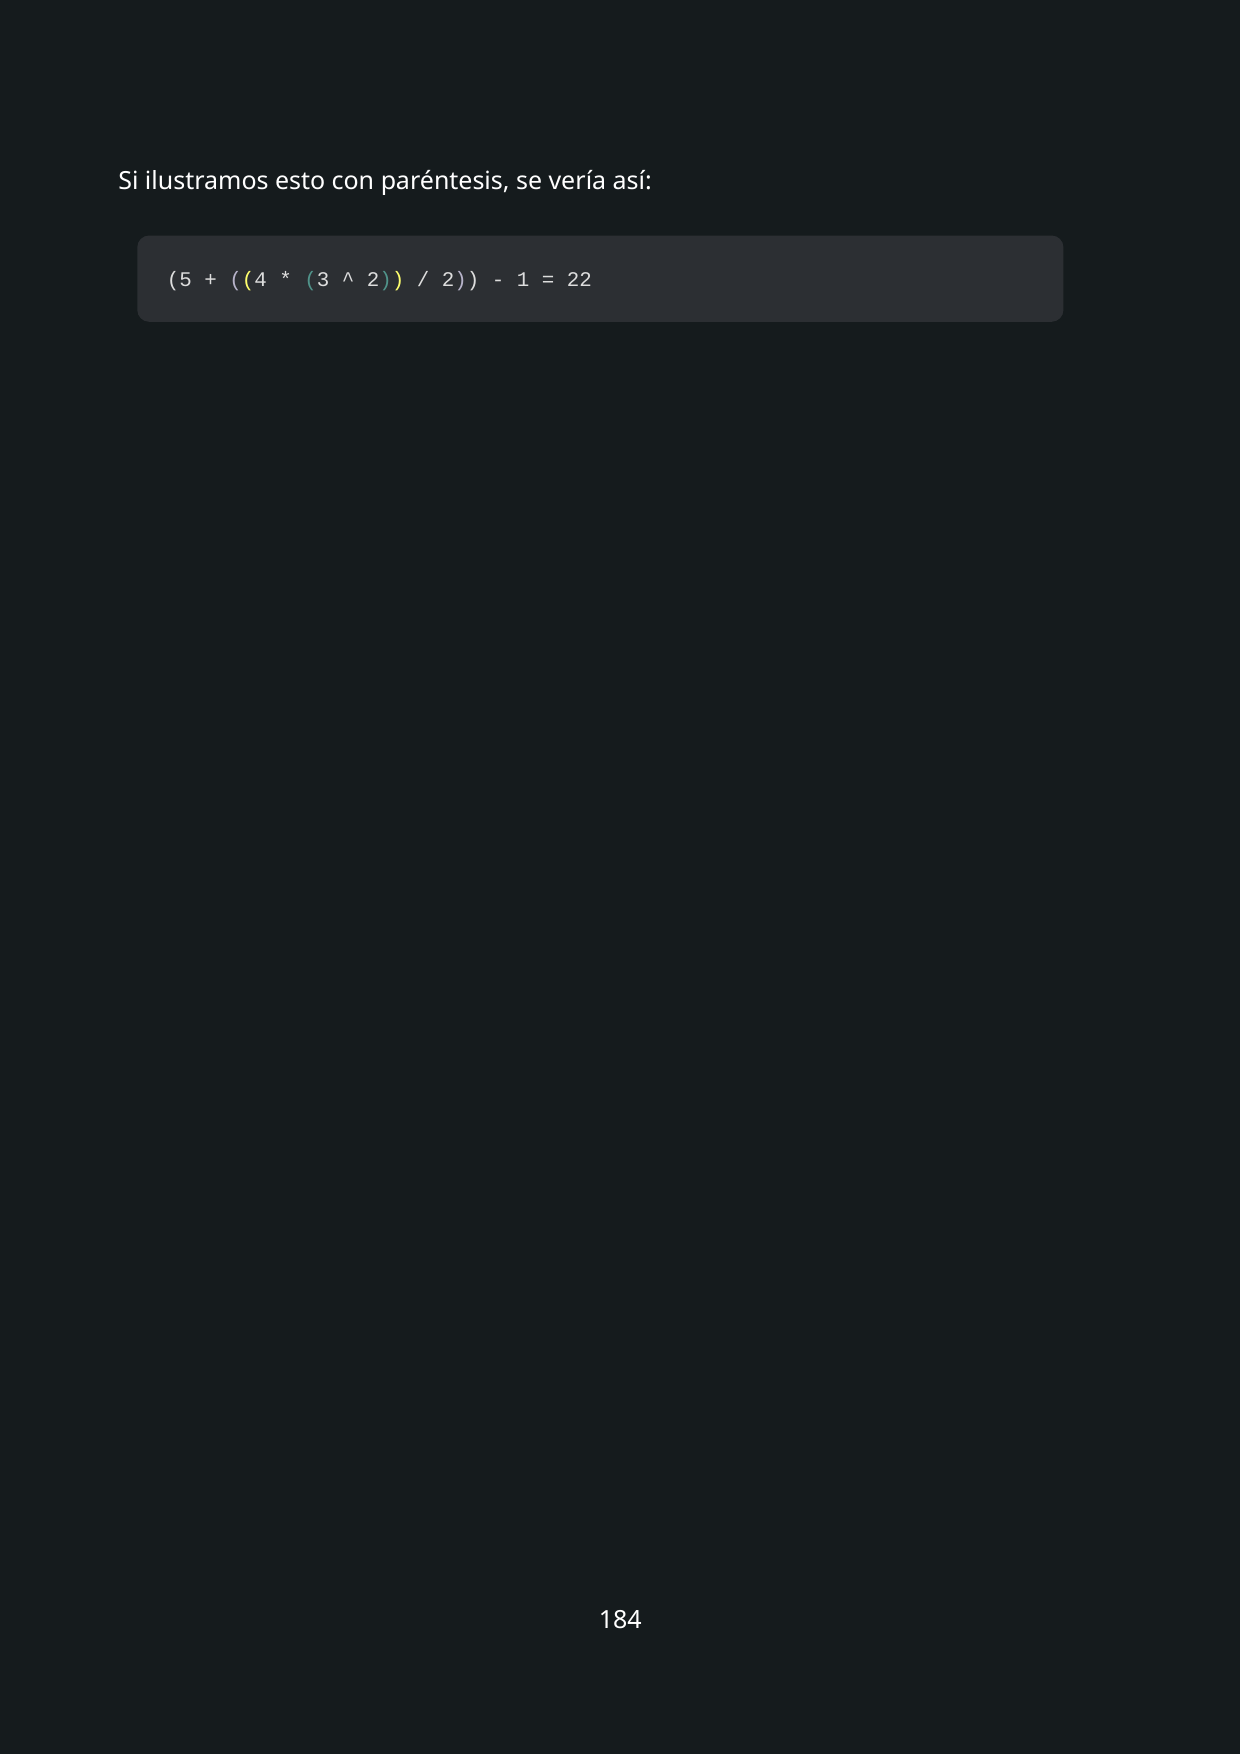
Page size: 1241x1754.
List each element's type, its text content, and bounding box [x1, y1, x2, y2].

text Si ilustramos esto con paréntesis, se vería así: [118, 118, 1122, 196]
